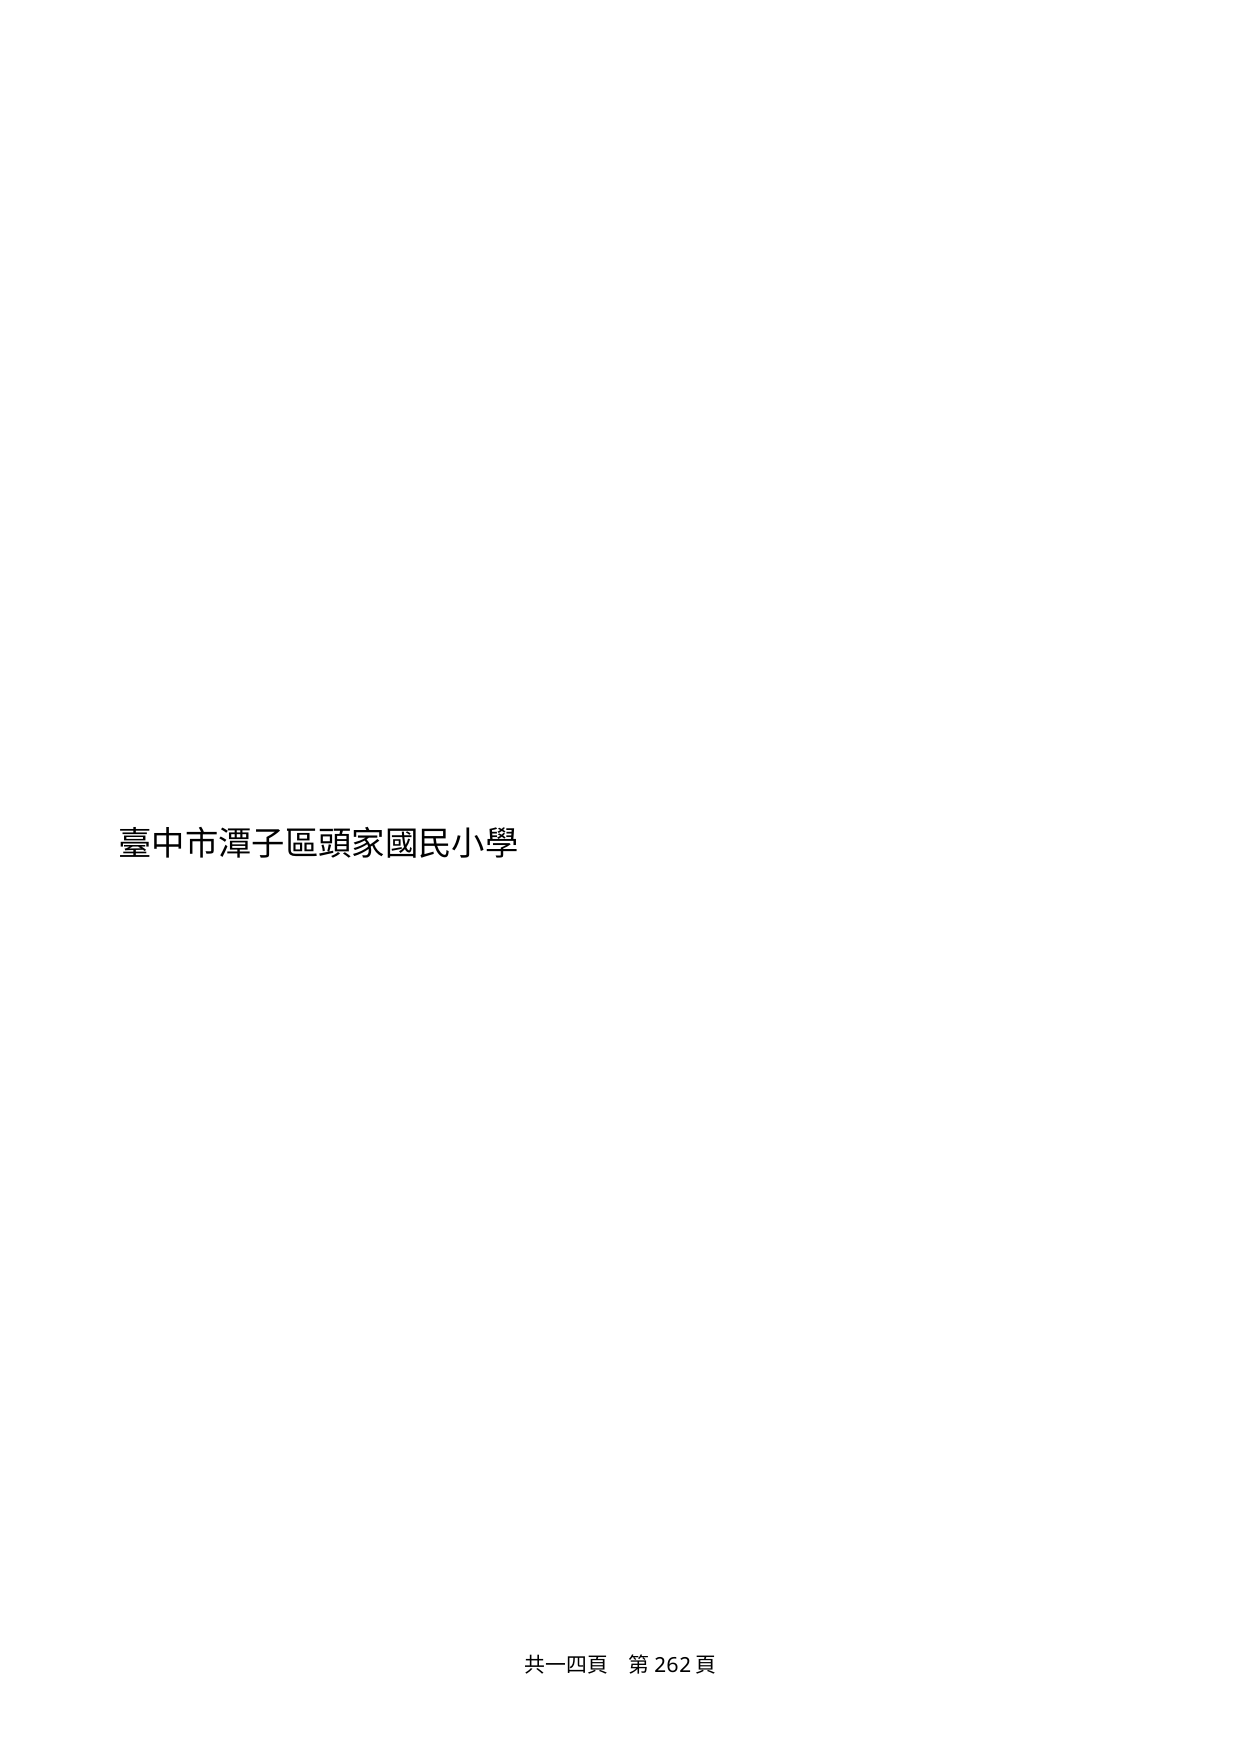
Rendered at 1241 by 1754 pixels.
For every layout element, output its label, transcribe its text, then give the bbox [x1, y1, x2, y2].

text 臺中市潭子區頭家國民小學 [118, 799, 1122, 862]
